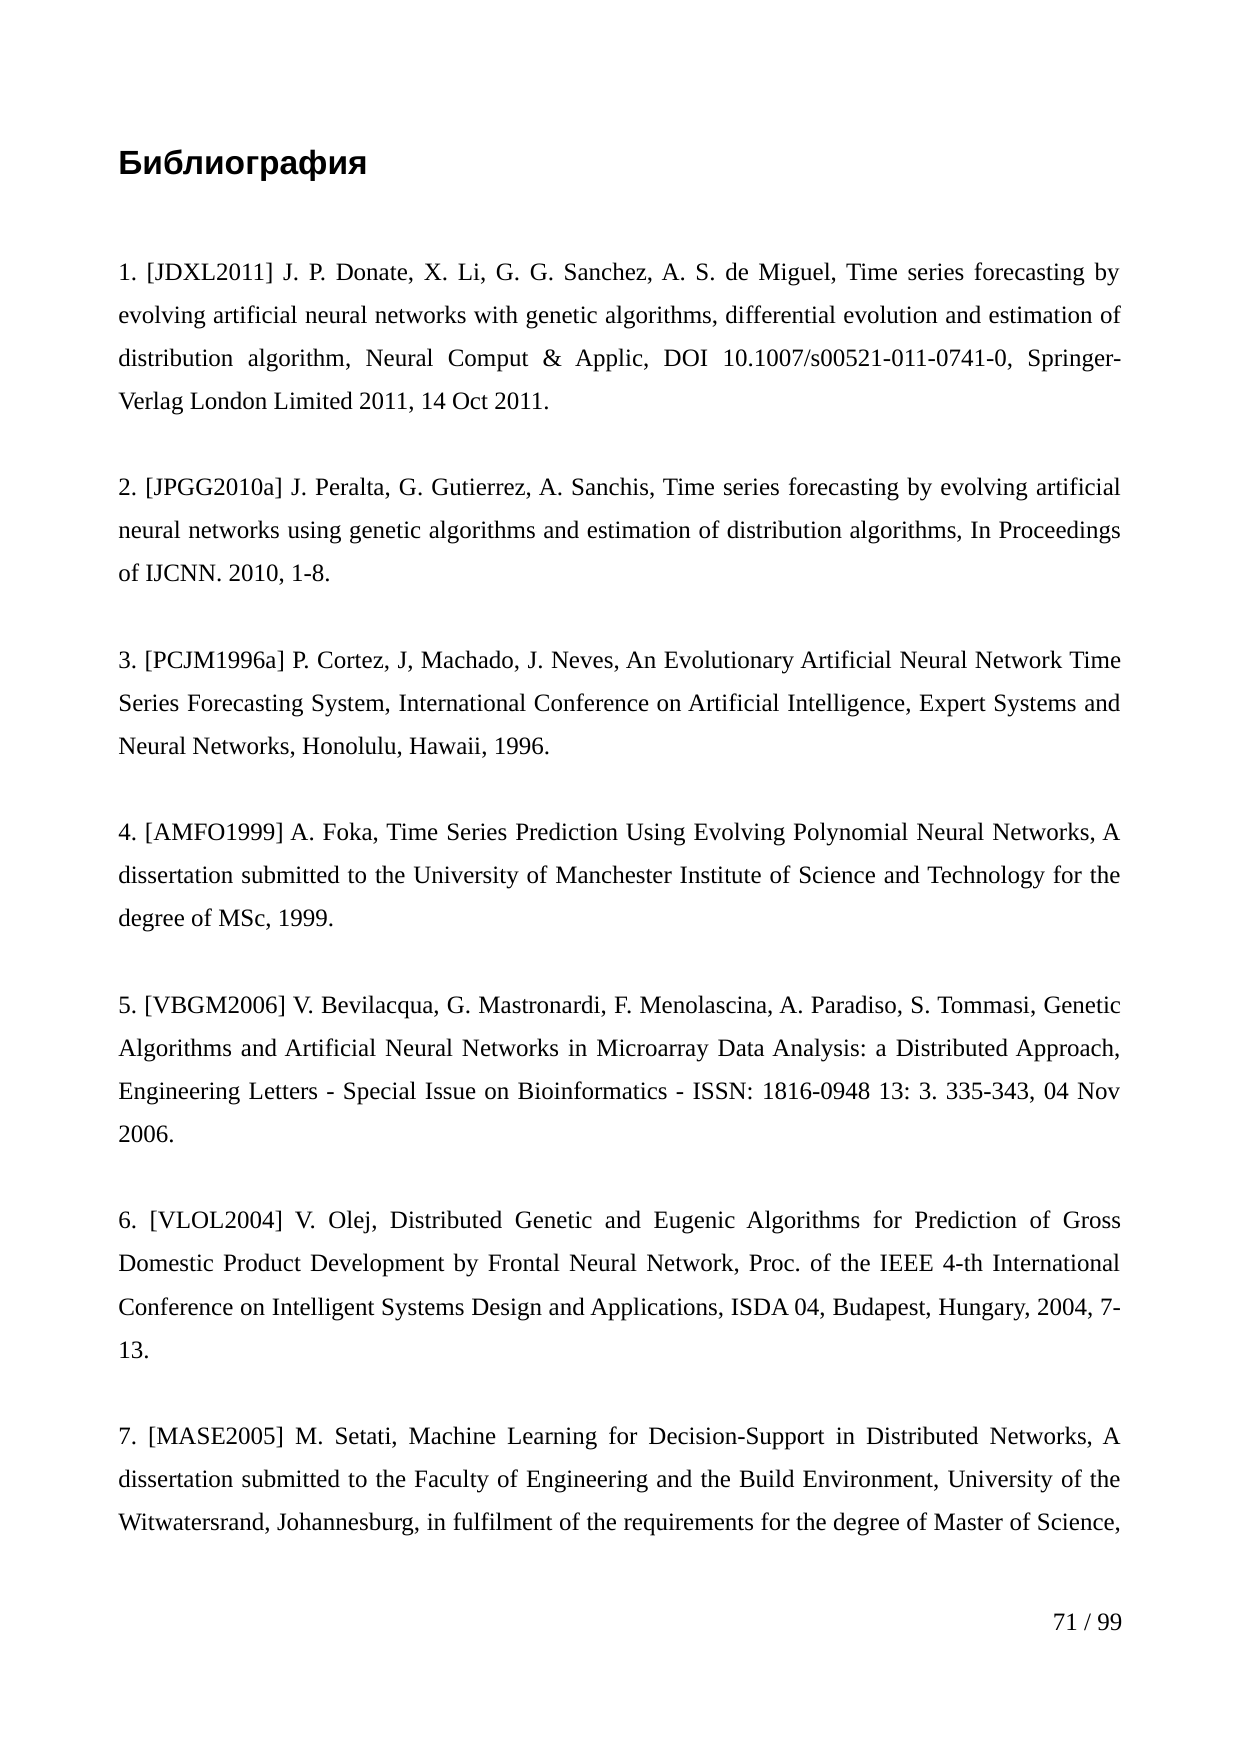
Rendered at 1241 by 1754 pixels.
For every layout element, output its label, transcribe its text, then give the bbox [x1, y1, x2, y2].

text 6. [VLOL2004] V. Olej, Distributed Genetic and Eugenic Algorithms for Prediction of Gross Domestic Product Development by Frontal Neural Network, Proc. of the IEEE 4-th International Conference on Intelligent Systems Design and Applications, ISDA 04, Budapest, Hungary, 2004, 7-13. [118, 1205, 1122, 1363]
text 7. [MASE2005] M. Setati, Machine Learning for Decision-Support in Distributed Networks, A dissertation submitted to the Faculty of Engineering and the Build Environment, University of the Witwatersrand, Johannesburg, in fulfilment of the requirements for the degree of Master of Science, [118, 1421, 1122, 1536]
text 1. [JDXL2011] J. P. Donate, X. Li, G. G. Sanchez, A. S. de Miguel, Time series forecasting by evolving artificial neural networks with genetic algorithms, differential evolution and estimation of distribution algorithm, Neural Comput & Applic, DOI 10.1007/s00521-011-0741-0, Springer-Verlag London Limited 2011, 14 Oct 2011. [118, 257, 1122, 415]
text 3. [PCJM1996a] P. Cortez, J, Machado, J. Neves, An Evolutionary Artificial Neural Network Time Series Forecasting System, International Conference on Artificial Intelligence, Expert Systems and Neural Networks, Honolulu, Hawaii, 1996. [118, 645, 1122, 760]
subtitle Библиография [118, 143, 1122, 182]
text 4. [AMFO1999] A. Foka, Time Series Prediction Using Evolving Polynomial Neural Networks, A dissertation submitted to the University of Manchester Institute of Science and Technology for the degree of MSc, 1999. [118, 817, 1122, 932]
text 2. [JPGG2010a] J. Peralta, G. Gutierrez, A. Sanchis, Time series forecasting by evolving artificial neural networks using genetic algorithms and estimation of distribution algorithms, In Proceedings of IJCNN. 2010, 1-8. [118, 472, 1122, 587]
text 5. [VBGM2006] V. Bevilacqua, G. Mastronardi, F. Menolascina, A. Paradiso, S. Tommasi, Genetic Algorithms and Artificial Neural Networks in Microarray Data Analysis: a Distributed Approach, Engineering Letters - Special Issue on Bioinformatics - ISSN: 1816-0948 13: 3. 335-343, 04 Nov 2006. [118, 990, 1122, 1148]
